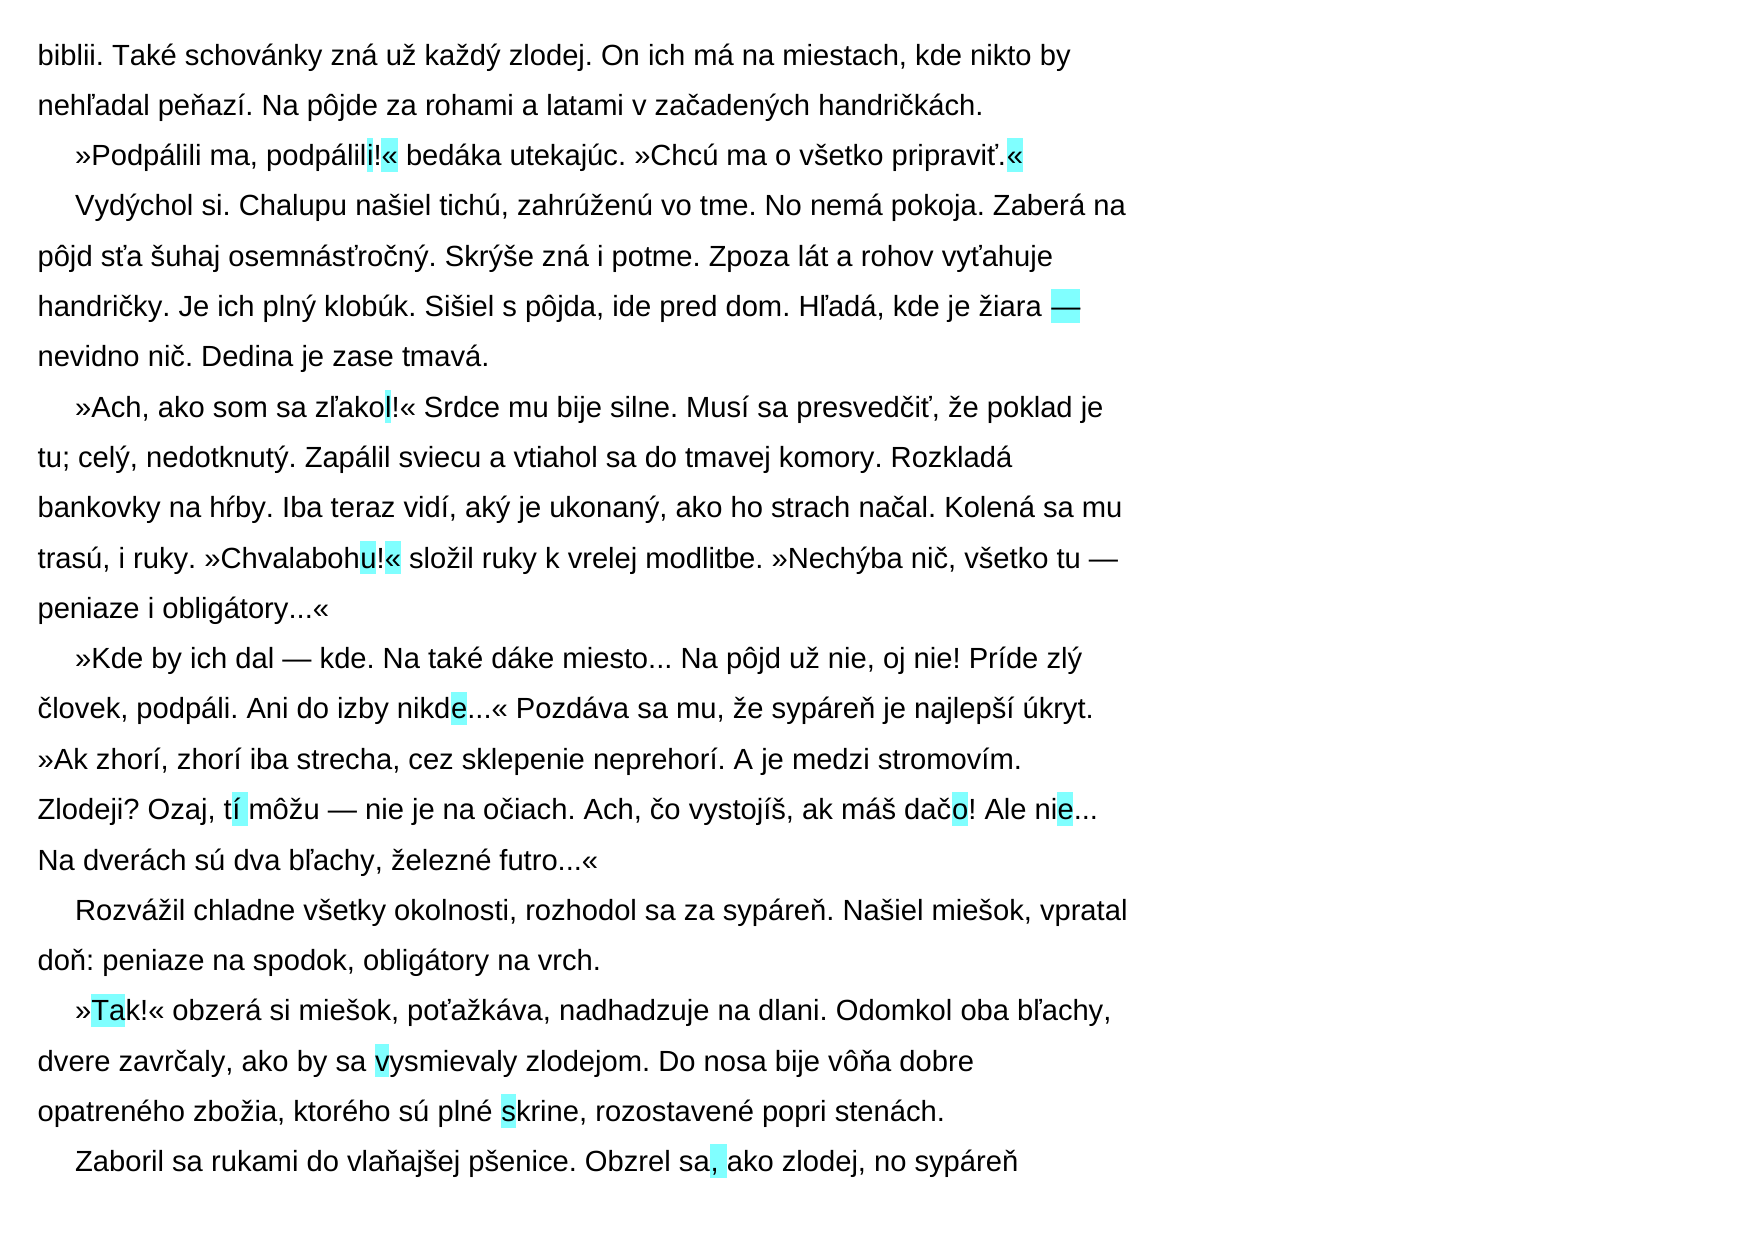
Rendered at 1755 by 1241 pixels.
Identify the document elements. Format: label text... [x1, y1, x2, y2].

text »Kde by ich dal — kde. Na také dáke miesto... Na pôjd už nie, oj nie! Príde zlý človek, podpáli. Ani do izby nikde...« Pozdáva sa mu, že sypáreň je najlepší úkryt. »Ak zhorí, zhorí iba strecha, cez sklepenie neprehorí. A je medzi stromovím. Zlodeji? Ozaj, tí môžu — nie je na očiach. Ach, čo vystojíš, ak máš dačo! Ale nie... Na dverách sú dva bľachy, železné futro...« [37, 641, 1130, 876]
text biblii. Také schovánky zná už každý zlodej. On ich má na miestach, kde nikto by nehľadal peňazí. Na pôjde za rohami a latami v začadených handričkách. [37, 37, 1130, 121]
text Zaboril sa rukami do vlaňajšej pšenice. Obzrel sa, ako zlodej, no sypáreň [37, 1144, 1130, 1178]
text »Tak!« obzerá si miešok, poťažkáva, nadhadzuje na dlani. Odomkol oba bľachy, dvere zavrčaly, ako by sa vysmievaly zlodejom. Do nosa bije vôňa dobre opatreného zbožia, ktorého sú plné skrine, rozostavené popri stenách. [37, 993, 1130, 1128]
text »Podpálili ma, podpálili!« bedáka utekajúc. »Chcú ma o všetko pripraviť.« [37, 138, 1130, 172]
text Vydýchol si. Chalupu našiel tichú, zahrúženú vo tme. No nemá pokoja. Zaberá na pôjd sťa šuhaj osemnásťročný. Skrýše zná i potme. Zpoza lát a rohov vyťahuje handričky. Je ich plný klobúk. Sišiel s pôjda, ide pred dom. Hľadá, kde je žiara — nevidno nič. Dedina je zase tmavá. [37, 188, 1130, 373]
text »Ach, ako som sa zľakol!« Srdce mu bije silne. Musí sa presvedčiť, že poklad je tu; celý, nedotknutý. Zapálil sviecu a vtiahol sa do tmavej komory. Rozkladá bankovky na hŕby. Iba teraz vidí, aký je ukonaný, ako ho strach načal. Kolená sa mu trasú, i ruky. »Chvalabohu!« složil ruky k vrelej modlitbe. »Nechýba nič, všetko tu — peniaze i obligátory...« [37, 390, 1130, 624]
text Rozvážil chladne všetky okolnosti, rozhodol sa za sypáreň. Našiel miešok, vpratal doň: peniaze na spodok, obligátory na vrch. [37, 893, 1130, 977]
